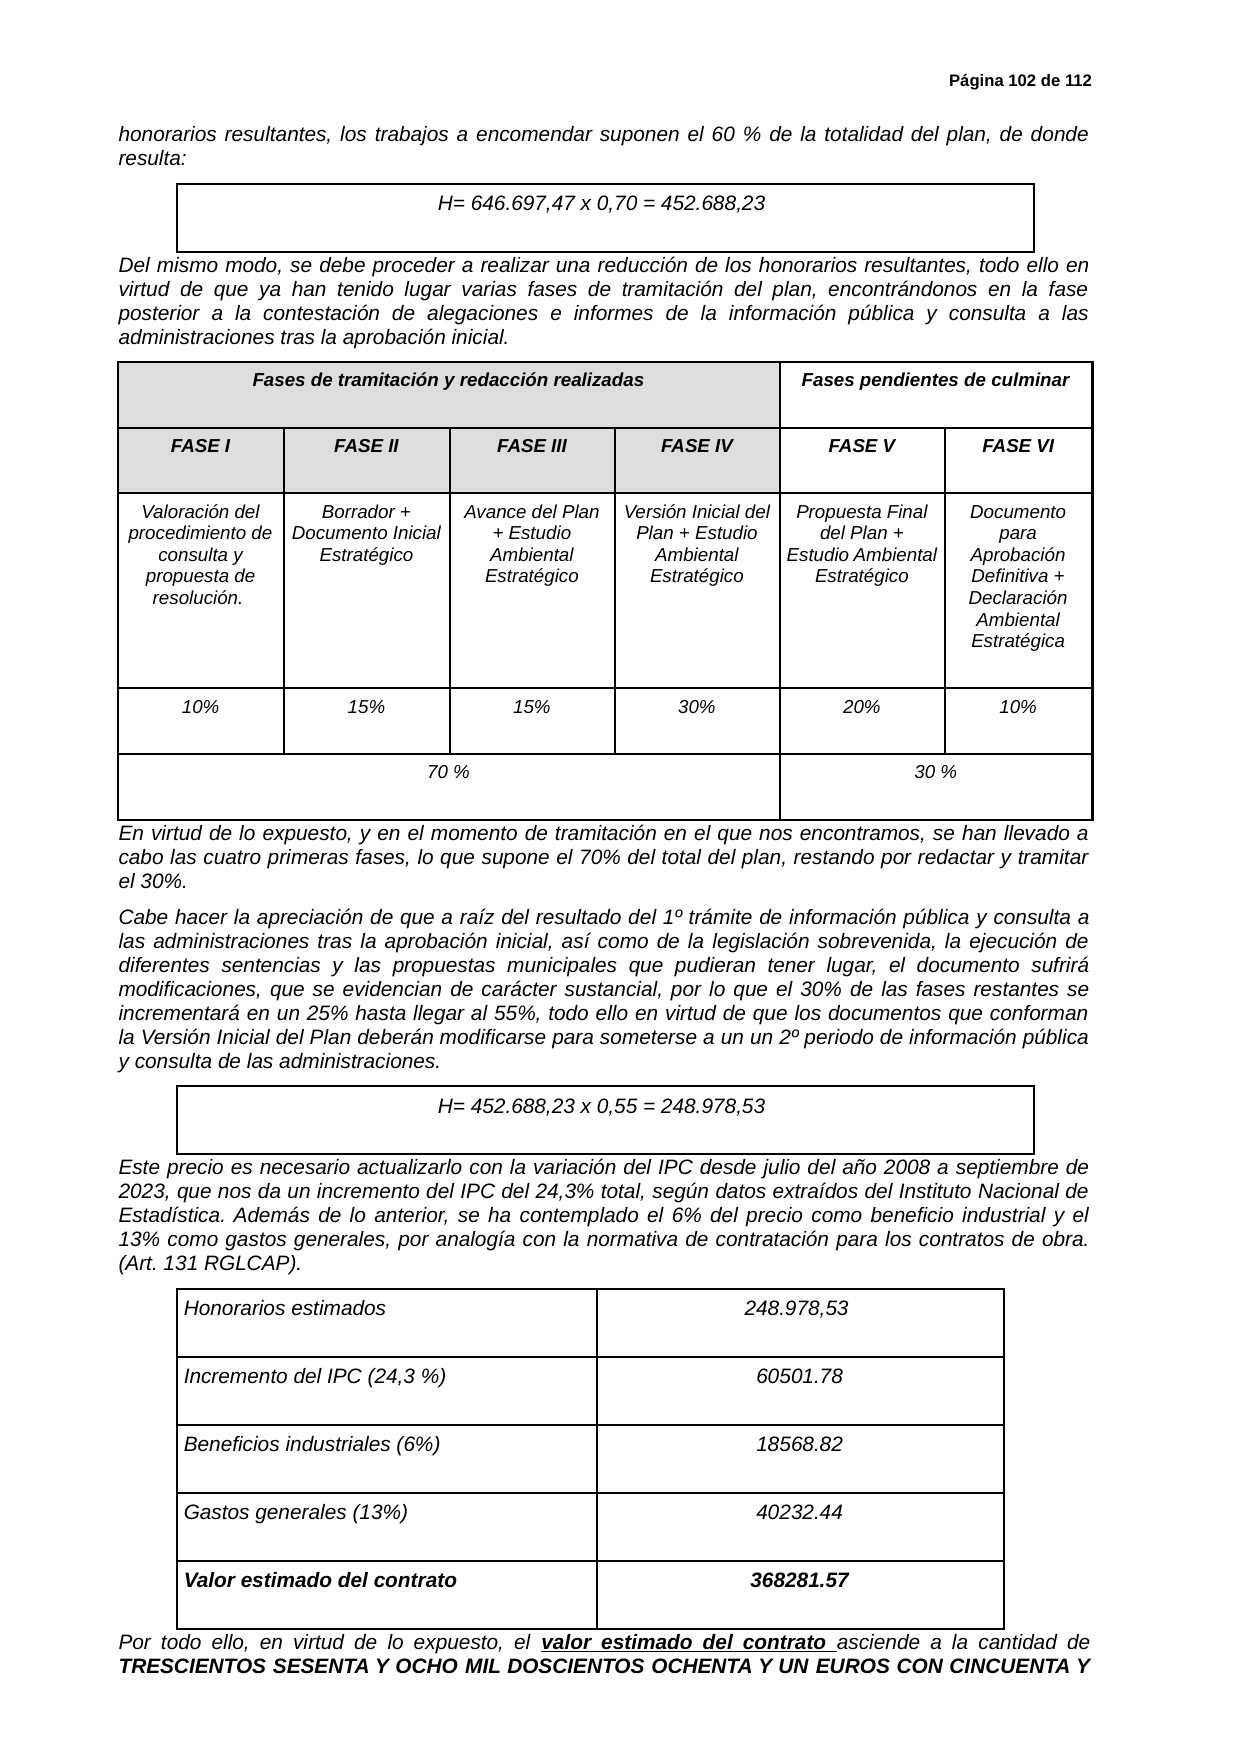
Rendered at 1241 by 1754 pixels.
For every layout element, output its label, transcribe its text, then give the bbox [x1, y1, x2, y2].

table_cell Avance del Plan + Estudio Ambiental Estratégico [451, 494, 614, 687]
table_cell 40232,44 [598, 1494, 1003, 1559]
table_header H= 452.688,23 x 0,55 = 248.978,53 [178, 1087, 1033, 1153]
table_cell 15% [285, 689, 449, 753]
table_cell Borrador + Documento Inicial Estratégico [285, 494, 449, 687]
table_cell 30 % [781, 755, 1091, 818]
text En virtud de lo expuesto, y en el momento de tramitación en el que nos encontramos, se han llevado a cabo las cuatro primeras fases, lo que supone el 70% del total del plan, restando por redactar y tramitar el 30%. [118, 821, 1092, 892]
table_header Fases de tramitación y redacción realizadas [119, 363, 779, 427]
table_cell 10% [119, 689, 283, 753]
text Este precio es necesario actualizarlo con la variación del IPC desde julio del año 2008 a septiembre de 2023, que nos da un incremento del IPC del 24,3% total, según datos extraídos del Instituto Nacional de Estadística. Además de lo anterior, se ha contemplado el 6% del precio como beneficio industrial y el 13% como gastos generales, por analogía con la normativa de contratación para los contratos de obra. (Art. 131 RGLCAP). [118, 1155, 1092, 1275]
text honorarios resultantes, los trabajos a encomendar suponen el 60 % de la totalidad del plan, de donde resulta: [118, 122, 1092, 170]
table_cell Beneficios industriales (6%) [178, 1426, 596, 1492]
table_header Honorarios estimados [178, 1290, 596, 1356]
table_cell FASE I [119, 429, 283, 492]
table_cell Incremento del IPC (24,3 %) [178, 1358, 596, 1423]
table_cell Versión Inicial del Plan + Estudio Ambiental Estratégico [616, 494, 779, 687]
table_cell 10% [946, 689, 1091, 753]
table_cell 15% [451, 689, 614, 753]
table_cell 60501,78 [598, 1358, 1003, 1423]
table_cell FASE V [781, 429, 944, 492]
table_cell Propuesta Final del Plan + Estudio Ambiental Estratégico [781, 494, 944, 687]
table_cell FASE III [451, 429, 614, 492]
table_cell 20% [781, 689, 944, 753]
table_cell 30% [616, 689, 779, 753]
table_cell 70 % [119, 755, 779, 818]
table_cell FASE II [285, 429, 449, 492]
table_header 248.978,53 [598, 1290, 1003, 1356]
table_cell 368281,57 [598, 1562, 1003, 1628]
table_header Fases pendientes de culminar [781, 363, 1091, 427]
table_cell Valor estimado del contrato [178, 1562, 596, 1628]
table_cell Gastos generales (13%) [178, 1494, 596, 1559]
table_cell FASE IV [616, 429, 779, 492]
table_cell Valoración del procedimiento de consulta y propuesta de resolución. [119, 494, 283, 687]
text Por todo ello, en virtud de lo expuesto, el valor estimado del contrato asciende a la cantidad de TRESCIENTOS SESENTA Y OCHO MIL DOSCIENTOS OCHENTA Y UN EUROS CON CINCUENTA Y [118, 1630, 1092, 1678]
table_header H= 646.697,47 x 0,70 = 452.688,23 [178, 185, 1033, 251]
table_cell FASE VI [946, 429, 1091, 492]
table_cell 18568,82 [598, 1426, 1003, 1492]
text Cabe hacer la apreciación de que a raíz del resultado del 1º trámite de información pública y consulta a las administraciones tras la aprobación inicial, así como de la legislación sobrevenida, la ejecución de diferentes sentencias y las propuestas municipales que pudieran tener lugar, el documento sufrirá modificaciones, que se evidencian de carácter sustancial, por lo que el 30% de las fases restantes se incrementará en un 25% hasta llegar al 55%, todo ello en virtud de que los documentos que conforman la Versión Inicial del Plan deberán modificarse para someterse a un un 2º periodo de información pública y consulta de las administraciones. [118, 905, 1092, 1073]
table_cell Documento para Aprobación Definitiva + Declaración Ambiental Estratégica [946, 494, 1091, 687]
text Del mismo modo, se debe proceder a realizar una reducción de los honorarios resultantes, todo ello en virtud de que ya han tenido lugar varias fases de tramitación del plan, encontrándonos en la fase posterior a la contestación de alegaciones e informes de la información pública y consulta a las administraciones tras la aprobación inicial. [118, 253, 1092, 348]
